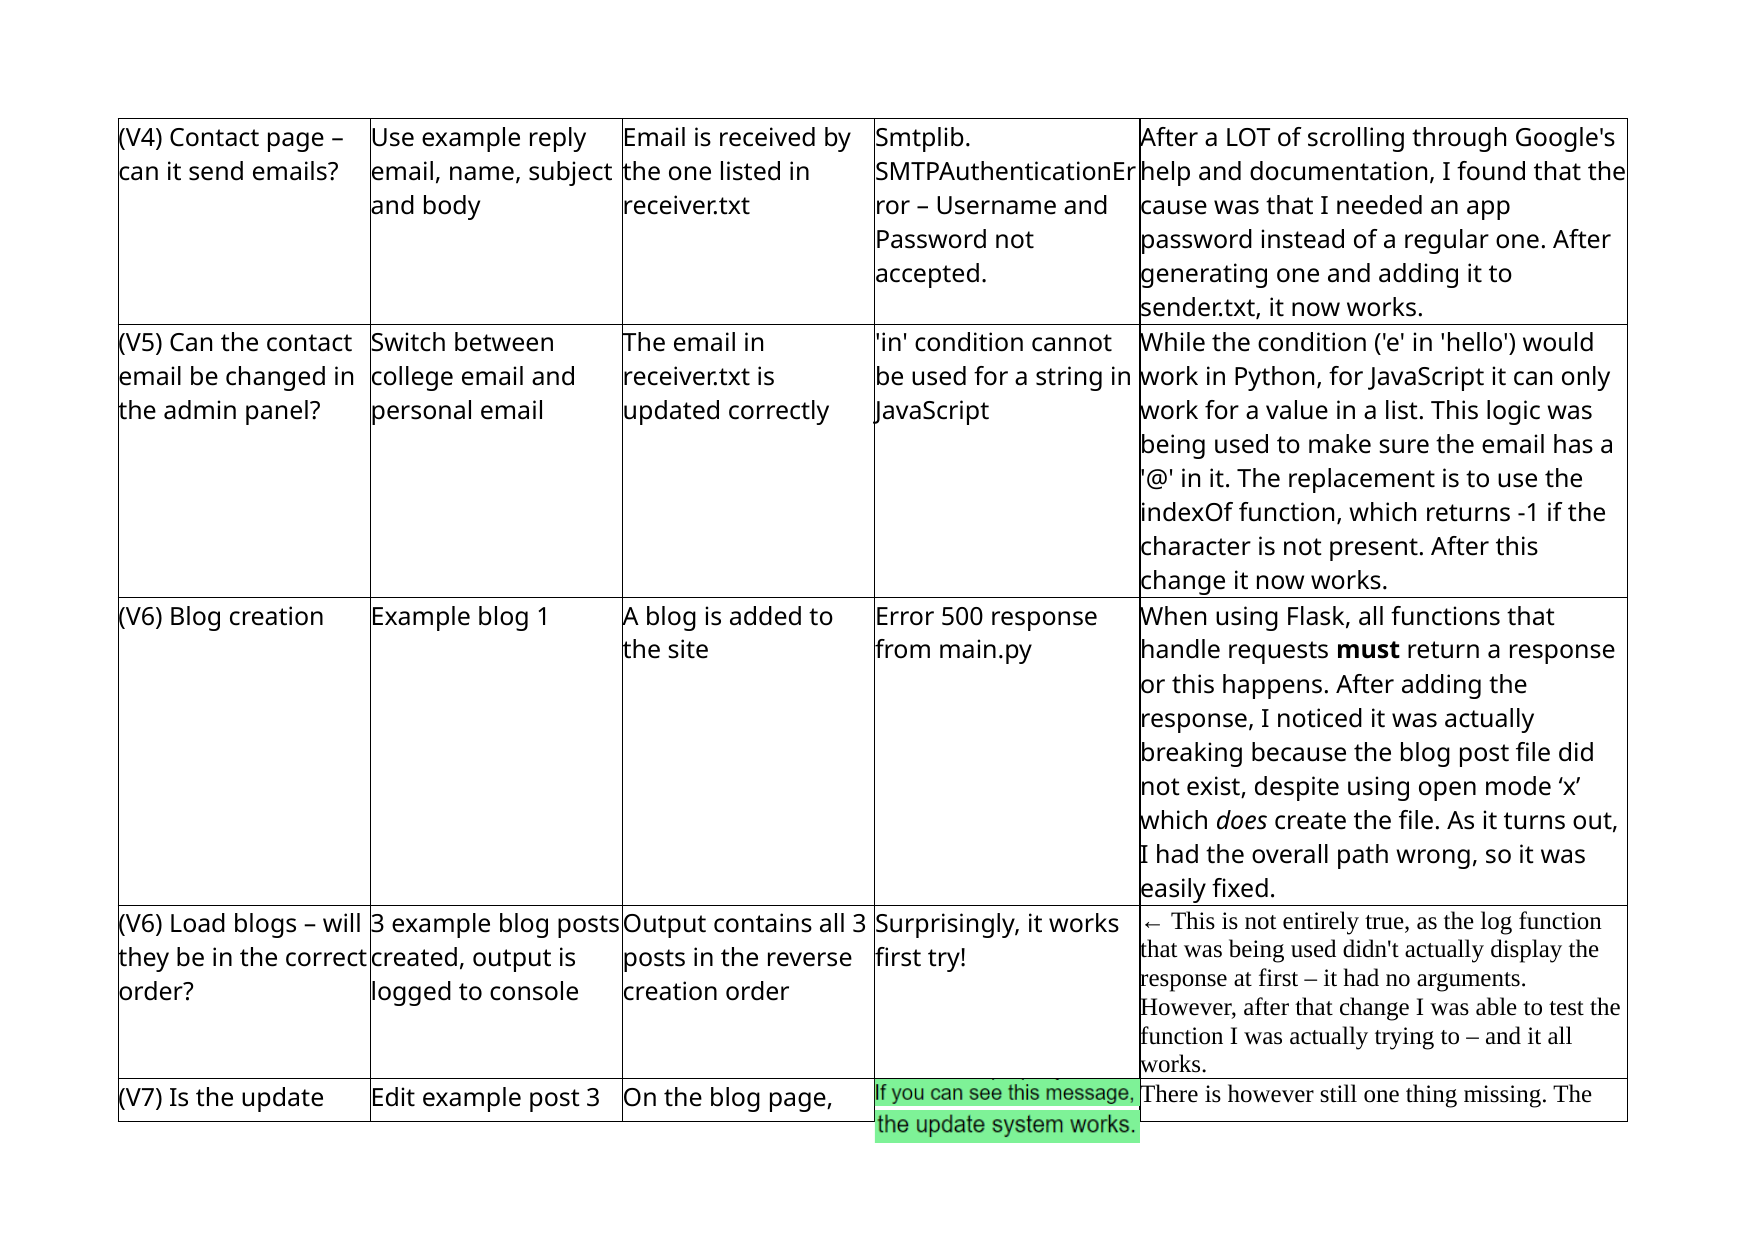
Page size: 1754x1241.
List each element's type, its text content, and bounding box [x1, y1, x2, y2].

picture [874, 1110, 1140, 1143]
table_cell Output contains all 3 posts in the reverse creation order [623, 906, 874, 1078]
table_cell 'in' condition cannot be used for a string in JavaScript [875, 325, 1139, 597]
table_cell Error 500 response from main.py [875, 598, 1139, 905]
table_cell While the condition ('e' in 'hello') would work in Python, for JavaScript it can only work for a value in a list. This logic was being used to make sure the email has a '@' in it. The replacement is to use the indexOf function, which returns -1 if the character is not present. After this change it now works. [1141, 325, 1627, 597]
table_cell There is however still one thing missing. The [1141, 1079, 1627, 1121]
table_cell Switch between college email and personal email [371, 325, 622, 597]
table_cell (V6) Blog creation [119, 598, 370, 905]
table_cell Edit example post 3 [371, 1079, 622, 1121]
table_cell [875, 1106, 1139, 1110]
table_cell 3 example blog posts created, output is logged to console [371, 906, 622, 1078]
table_cell (V5) Can the contact email be changed in the admin panel? [119, 325, 370, 597]
table_cell Use example reply email, name, subject and body [371, 119, 622, 323]
table_cell The email in receiver.txt is updated correctly [623, 325, 874, 597]
picture [874, 1079, 1140, 1106]
table_cell ← This is not entirely true, as the log function that was being used didn't actually display the response at first – it had no arguments. However, after that change I was able to test the function I was actually trying to – and it all works. [1141, 906, 1627, 1078]
table_cell On the blog page, [623, 1079, 874, 1121]
table_cell Example blog 1 [371, 598, 622, 905]
table_cell (V6) Load blogs – will they be in the correct order? [119, 906, 370, 1078]
table_cell Smtplib. SMTPAuthenticationError – Username and Password not accepted. [875, 119, 1139, 323]
table_cell A blog is added to the site [623, 598, 874, 905]
table_cell (V7) Is the update [119, 1079, 370, 1121]
table_cell Surprisingly, it works first try! [875, 906, 1139, 1078]
table_cell Email is received by the one listed in receiver.txt [623, 119, 874, 323]
table_cell (V4) Contact page – can it send emails? [119, 119, 370, 323]
table_cell When using Flask, all functions that handle requests must return a response or this happens. After adding the response, I noticed it was actually breaking because the blog post file did not exist, despite using open mode ‘x’ which does create the file. As it turns out, I had the overall path wrong, so it was easily fixed. [1141, 598, 1627, 905]
table_cell After a LOT of scrolling through Google's help and documentation, I found that the cause was that I needed an app password instead of a regular one. After generating one and adding it to sender.txt, it now works. [1141, 119, 1627, 323]
